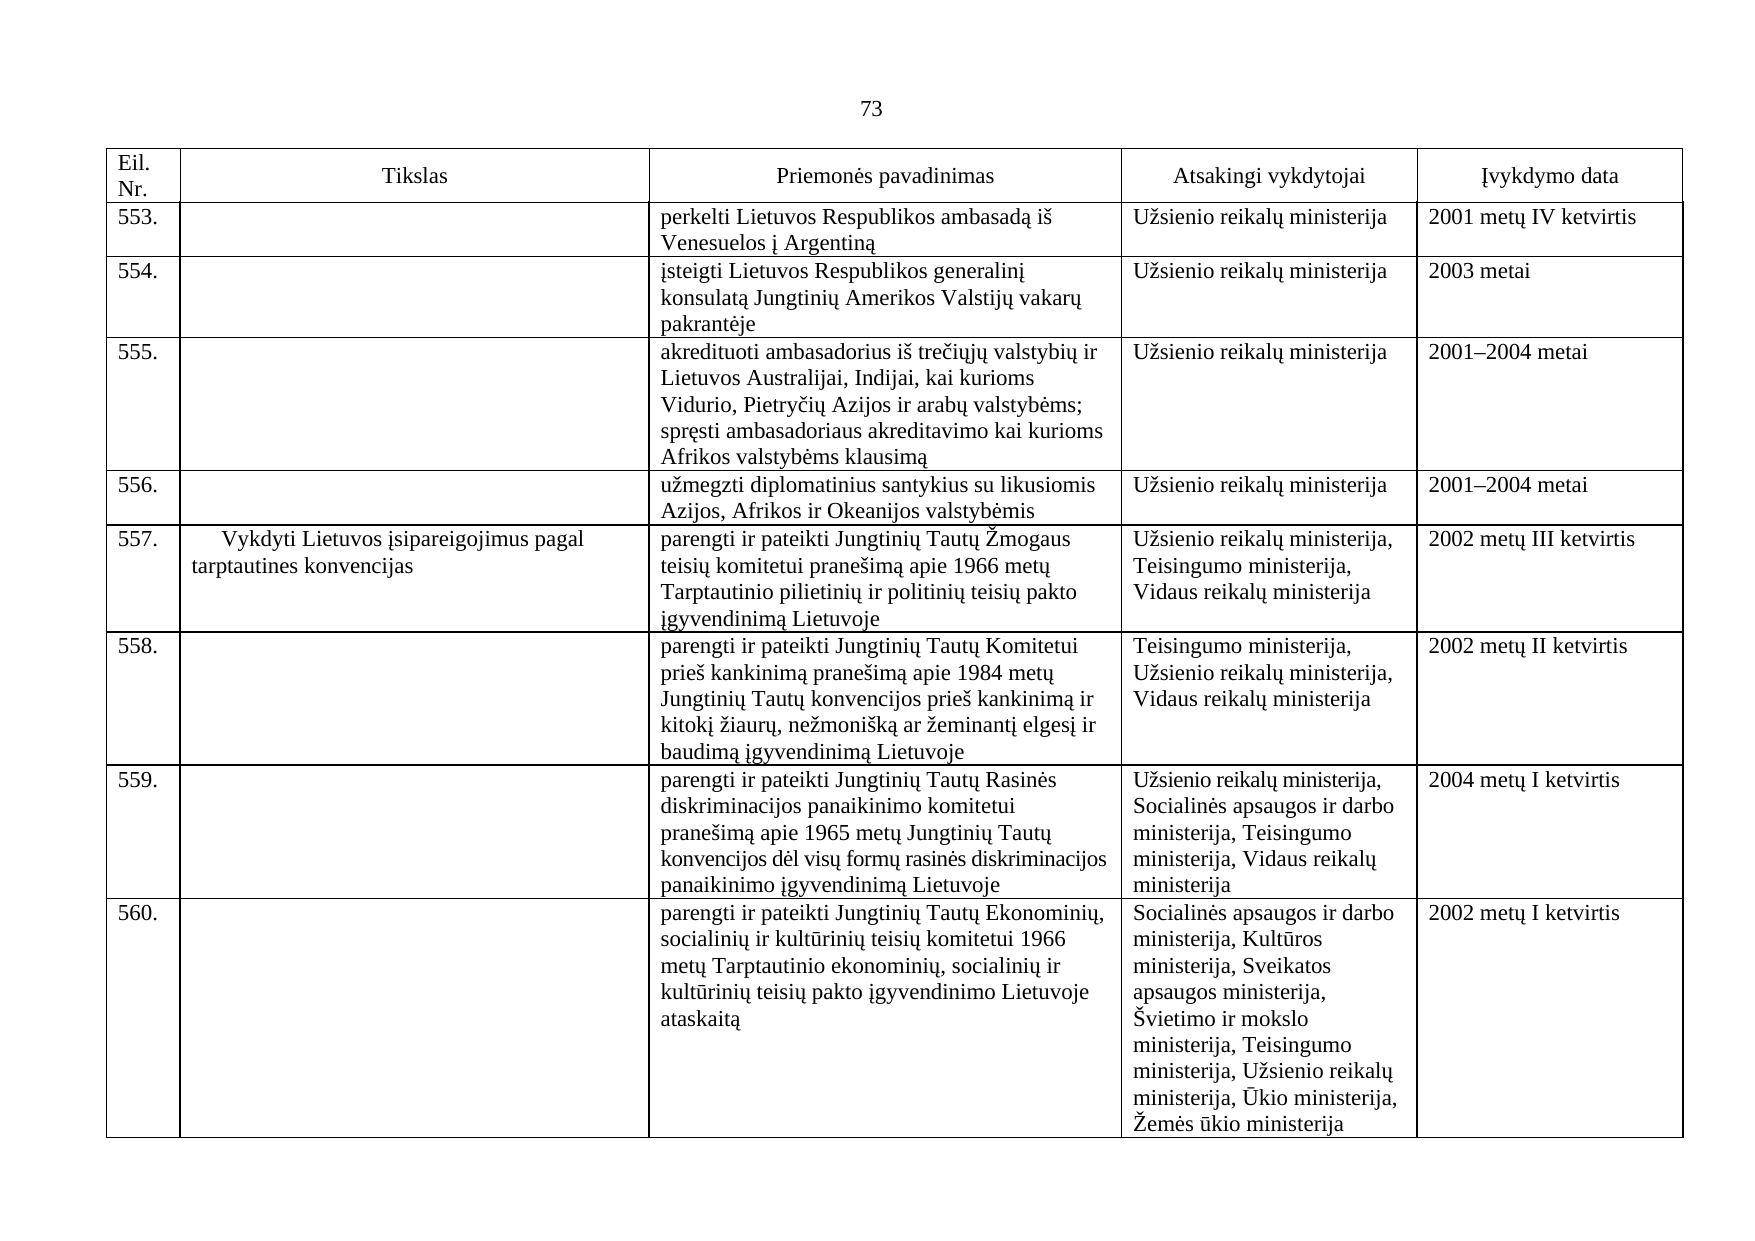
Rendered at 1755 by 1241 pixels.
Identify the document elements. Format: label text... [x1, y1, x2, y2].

table_cell Socialinės apsaugos ir darbo ministerija, Kultūros ministerija, Sveikatos apsaugos ministerija, Švietimo ir mokslo ministerija, Teisingumo ministerija, Užsienio reikalų ministerija, Ūkio ministerija, Žemės ūkio ministerija [1122, 899, 1416, 1136]
table_header Tikslas [181, 149, 649, 201]
table_cell [181, 766, 648, 898]
table_cell [107, 338, 179, 470]
table_cell Teisingumo ministerija, Užsienio reikalų ministerija, Vidaus reikalų ministerija [1122, 633, 1416, 764]
table_cell [107, 526, 179, 631]
table_header Priemonės pavadinimas [650, 149, 1121, 201]
table_cell [181, 471, 648, 524]
table_cell Užsienio reikalų ministerija [1122, 338, 1416, 470]
table_cell Užsienio reikalų ministerija [1122, 257, 1416, 336]
table_cell 2003 metai [1418, 257, 1682, 336]
table_cell užmegzti diplomatinius santykius su likusiomis Azijos, Afrikos ir Okeanijos valstybėmis [650, 471, 1121, 524]
table_header Įvykdymo data [1418, 149, 1682, 201]
table_header Atsakingi vykdytojai [1122, 149, 1417, 201]
table_cell perkelti Lietuvos Respublikos ambasadą iš Venesuelos į Argentiną [650, 203, 1121, 256]
table_cell [107, 899, 179, 1136]
table_cell [181, 203, 648, 256]
table_cell 2001 metų IV ketvirtis [1418, 203, 1682, 256]
table_cell Užsienio reikalų ministerija, Teisingumo ministerija, Vidaus reikalų ministerija [1122, 526, 1416, 631]
table_cell akredituoti ambasadorius iš trečiųjų valstybių ir Lietuvos Australijai, Indijai, kai kurioms Vidurio, Pietryčių Azijos ir arabų valstybėms; spręsti ambasadoriaus akreditavimo kai kurioms Afrikos valstybėms klausimą [650, 338, 1121, 470]
table_cell parengti ir pateikti Jungtinių Tautų Komitetui prieš kankinimą pranešimą apie 1984 metų Jungtinių Tautų konvencijos prieš kankinimą ir kitokį žiaurų, nežmonišką ar žeminantį elgesį ir baudimą įgyvendinimą Lietuvoje [650, 633, 1121, 764]
table_cell [181, 257, 648, 336]
table_cell 2001–2004 metai [1418, 471, 1682, 524]
table_cell Užsienio reikalų ministerija, Socialinės apsaugos ir darbo ministerija, Teisingumo ministerija, Vidaus reikalų ministerija [1122, 766, 1416, 898]
table_cell Užsienio reikalų ministerija [1122, 471, 1416, 524]
table_cell 2004 metų I ketvirtis [1418, 766, 1682, 898]
table_cell [181, 633, 648, 764]
table_header Eil. Nr. [107, 149, 180, 201]
table_cell įsteigti Lietuvos Respublikos generalinį konsulatą Jungtinių Amerikos Valstijų vakarų pakrantėje [650, 257, 1121, 336]
table_cell 2001–2004 metai [1418, 338, 1682, 470]
table_cell 2002 metų II ketvirtis [1418, 633, 1682, 764]
table_cell [107, 766, 179, 898]
table_cell parengti ir pateikti Jungtinių Tautų Ekonominių, socialinių ir kultūrinių teisių komitetui 1966 metų Tarptautinio ekonominių, socialinių ir kultūrinių teisių pakto įgyvendinimo Lietuvoje ataskaitą [650, 899, 1121, 1136]
table_cell Vykdyti Lietuvos įsipareigojimus pagal tarptautines konvencijas [181, 526, 648, 631]
table_cell [181, 899, 648, 1136]
table_cell [107, 203, 179, 256]
table_cell parengti ir pateikti Jungtinių Tautų Žmogaus teisių komitetui pranešimą apie 1966 metų Tarptautinio pilietinių ir politinių teisių pakto įgyvendinimą Lietuvoje [650, 526, 1121, 631]
table_cell parengti ir pateikti Jungtinių Tautų Rasinės diskriminacijos panaikinimo komitetui pranešimą apie 1965 metų Jungtinių Tautų konvencijos dėl visų formų rasinės diskriminacijos panaikinimo įgyvendinimą Lietuvoje [650, 766, 1121, 898]
table_cell [107, 633, 179, 764]
table_cell [107, 257, 179, 336]
table_cell 2002 metų I ketvirtis [1418, 899, 1682, 1136]
table_cell Užsienio reikalų ministerija [1122, 203, 1416, 256]
table_cell 2002 metų III ketvirtis [1418, 526, 1682, 631]
table_cell [181, 338, 648, 470]
table_cell [107, 471, 179, 524]
